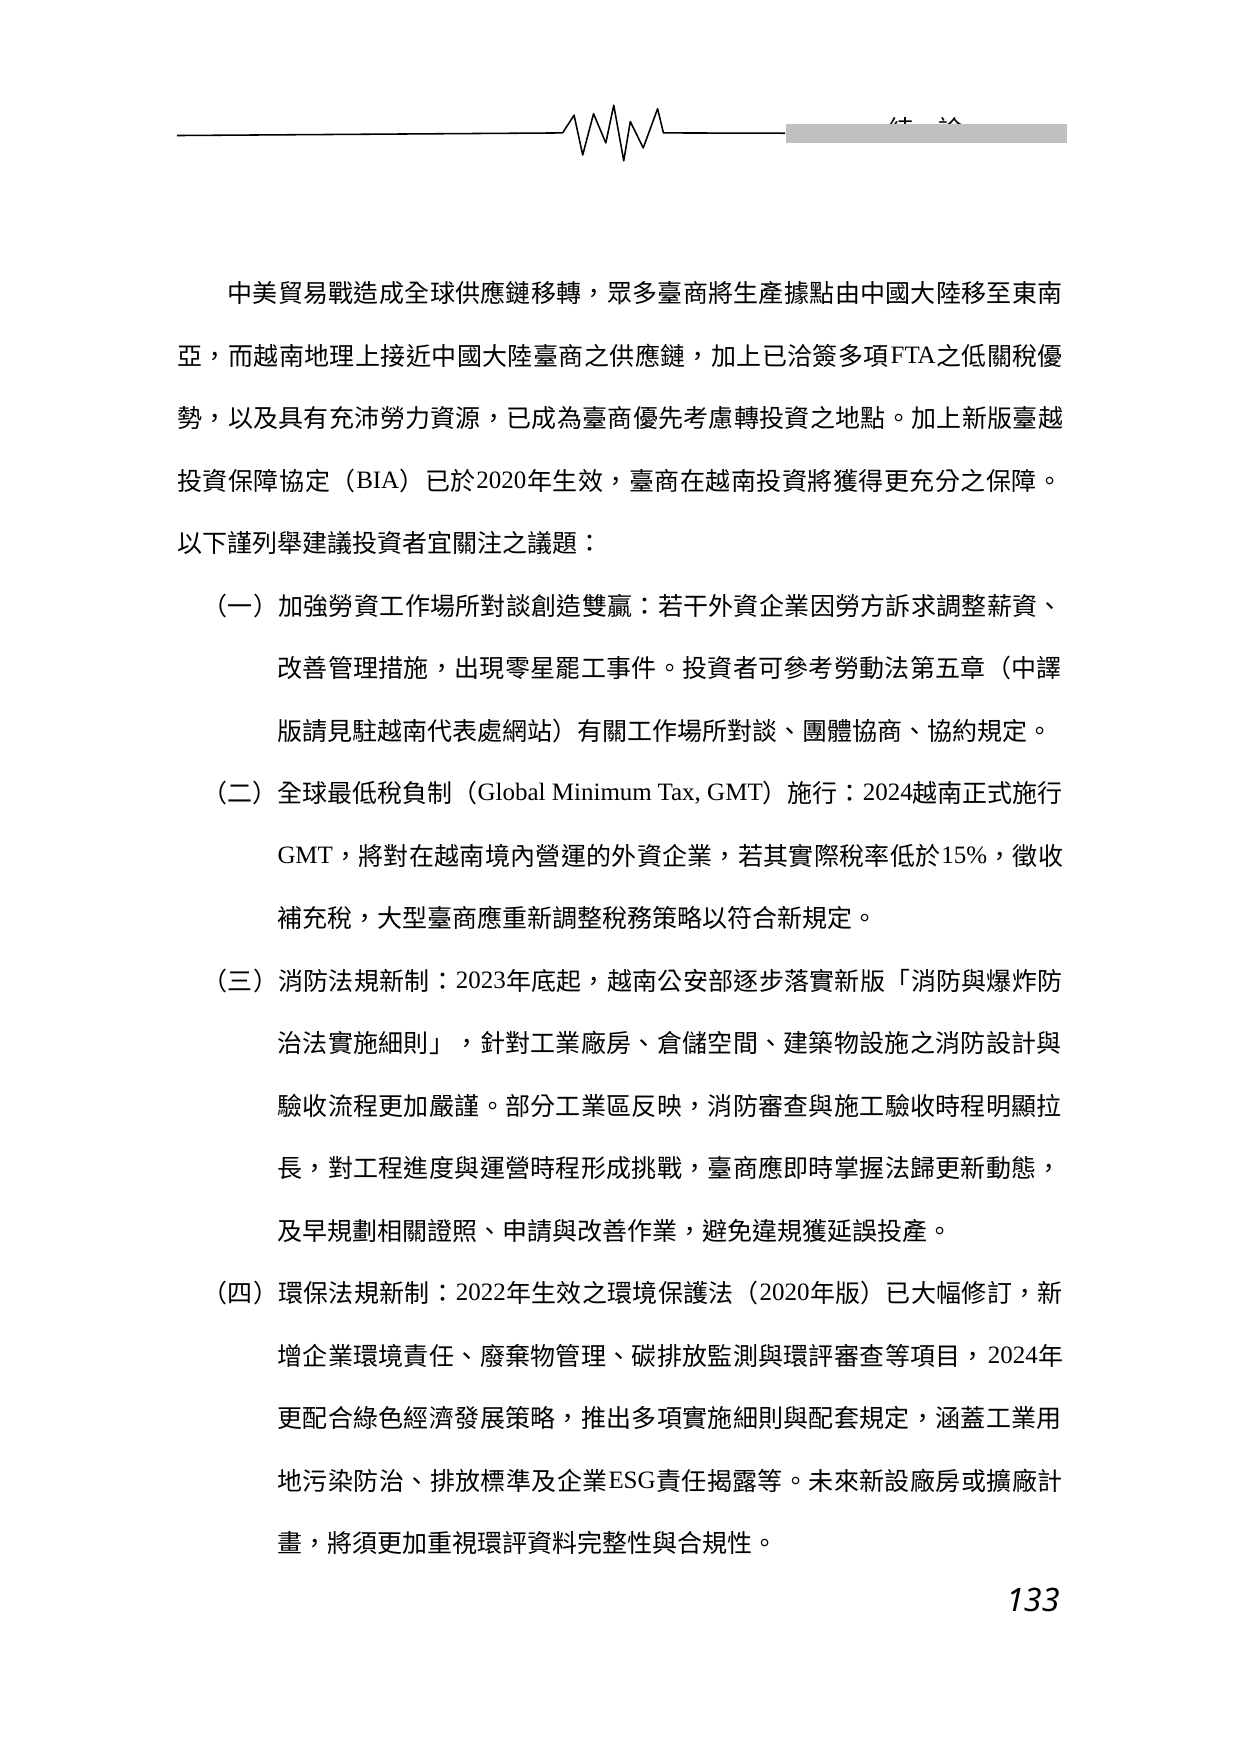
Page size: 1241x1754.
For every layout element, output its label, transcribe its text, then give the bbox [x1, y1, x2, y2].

text 中美貿易戰造成全球供應鏈移轉，眾多臺商將生產據點由中國大陸移至東南亞，而越南地理上接近中國大陸臺商之供應鏈，加上已洽簽多項FTA之低關稅優勢，以及具有充沛勞力資源，已成為臺商優先考慮轉投資之地點。加上新版臺越投資保障協定（BIA）已於2020年生效，臺商在越南投資將獲得更充分之保障。以下謹列舉建議投資者宜關注之議題： [177, 250, 1063, 563]
text （一）加強勞資工作場所對談創造雙贏：若干外資企業因勞方訴求調整薪資、改善管理措施，出現零星罷工事件。投資者可參考勞動法第五章（中譯版請見駐越南代表處網站）有關工作場所對談、團體協商、協約規定。 [202, 563, 1063, 750]
text （二）全球最低稅負制（Global Minimum Tax, GMT）施行：2024越南正式施行GMT，將對在越南境內營運的外資企業，若其實際稅率低於15%，徵收補充稅，大型臺商應重新調整稅務策略以符合新規定。 [202, 750, 1063, 938]
text （三）消防法規新制：2023年底起，越南公安部逐步落實新版「消防與爆炸防治法實施細則」，針對工業廠房、倉儲空間、建築物設施之消防設計與驗收流程更加嚴謹。部分工業區反映，消防審查與施工驗收時程明顯拉長，對工程進度與運營時程形成挑戰，臺商應即時掌握法歸更新動態，及早規劃相關證照、申請與改善作業，避免違規獲延誤投產。 [202, 938, 1063, 1250]
text （四）環保法規新制：2022年生效之環境保護法（2020年版）已大幅修訂，新增企業環境責任、廢棄物管理、碳排放監測與環評審查等項目，2024年更配合綠色經濟發展策略，推出多項實施細則與配套規定，涵蓋工業用地污染防治、排放標準及企業ESG責任揭露等。未來新設廠房或擴廠計畫，將須更加重視環評資料完整性與合規性。 [202, 1250, 1063, 1563]
